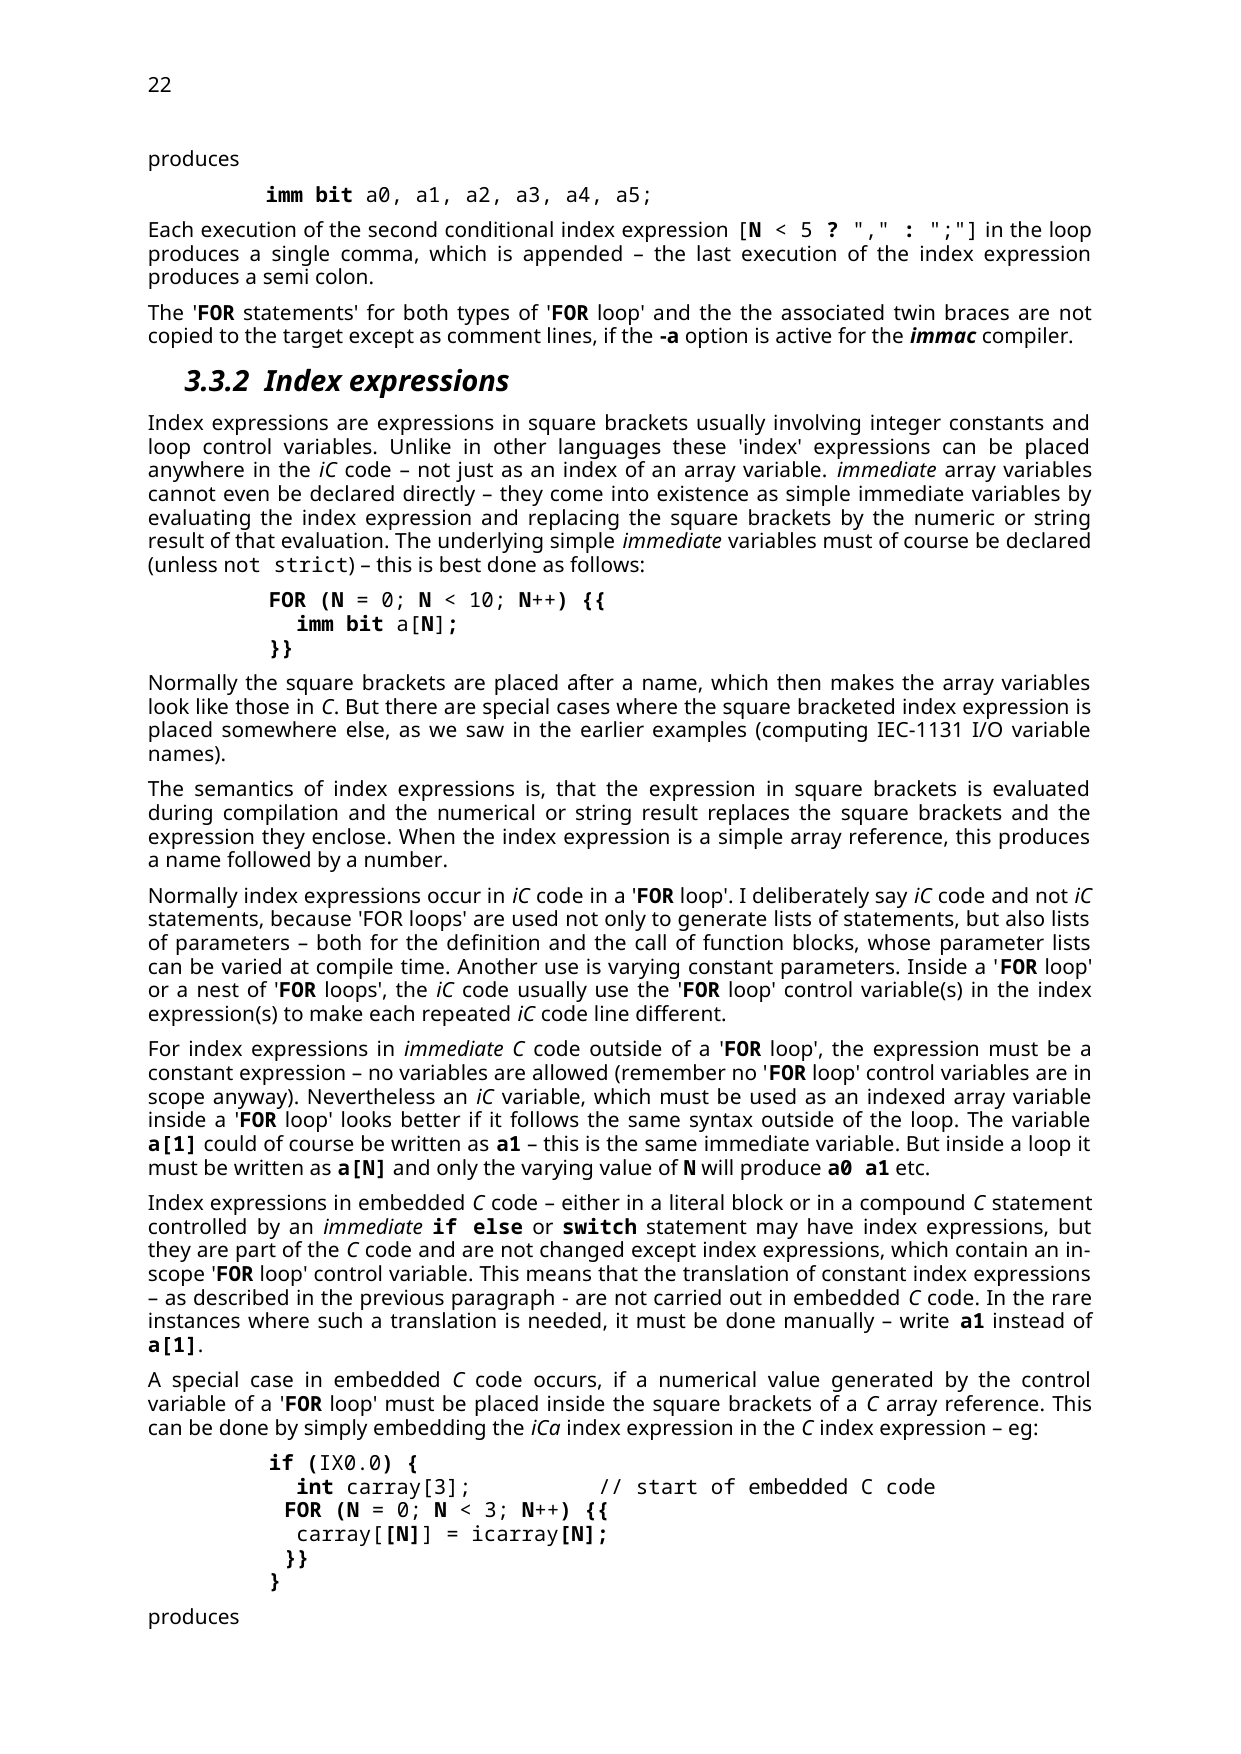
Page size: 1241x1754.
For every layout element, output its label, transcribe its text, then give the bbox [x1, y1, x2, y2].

text Index expressions are expressions in square brackets usually involving integer constants and loop control variables. Unlike in other languages these 'index' expressions can be placed anywhere in the iC code – not just as an index of an array variable. immediate array variables cannot even be declared directly – they come into existence as simple immediate variables by evaluating the index expression and replacing the square brackets by the numeric or string result of that evaluation. The underlying simple immediate variables must of course be declared (unless not strict) – this is best done as follows: [148, 412, 1092, 577]
text Normally index expressions occur in iC code in a 'FOR loop'. I deliberately say iC code and not iC statements, because 'FOR loops' are used not only to generate lists of statements, but also lists of parameters – both for the definition and the call of function blocks, whose parameter lists can be varied at compile time. Another use is varying constant parameters. Inside a 'FOR loop' or a nest of 'FOR loops', the iC code usually use the 'FOR loop' control variable(s) in the index expression(s) to make each repeated iC code line different. [148, 884, 1092, 1026]
text Each execution of the second conditional index expression [N < 5 ? "," : ";"] in the loop produces a single comma, which is appended – the last execution of the index expression produces a semi colon. [148, 218, 1092, 289]
text For index expressions in immediate C code outside of a 'FOR loop', the expression must be a constant expression – no variables are allowed (remember no 'FOR loop' control variables are in scope anyway). Nevertheless an iC variable, which must be used as an indexed array variable inside a 'FOR loop' looks better if it follows the same syntax outside of the loop. The variable a[1] could of course be written as a1 – this is the same immediate variable. But inside a loop it must be written as a[N] and only the varying value of N will produce a0 a1 etc. [148, 1038, 1092, 1180]
subtitle Index expressions [184, 360, 1092, 400]
text imm bit a0, a1, a2, a3, a4, a5; [265, 183, 1092, 207]
text if (IX0.0) { int carray[3]; // start of embedded C code FOR (N = 0; N < 3; N++) {{ carray[[N]] = icarray[N]; }} } [268, 1452, 1092, 1593]
text A special case in embedded C code occurs, if a numerical value generated by the control variable of a 'FOR loop' must be placed inside the square brackets of a C array reference. This can be done by simply embedding the iCa index expression in the C index expression – eg: [148, 1369, 1092, 1440]
text produces [148, 148, 1092, 171]
text produces [148, 1605, 1092, 1629]
text Normally the square brackets are placed after a name, which then makes the array variables look like those in C. But there are special cases where the square bracketed index expression is placed somewhere else, as we saw in the earlier examples (computing IEC-1131 I/O variable names). [148, 672, 1092, 766]
text The semantics of index expressions is, that the expression in square brackets is evaluated during compilation and the numerical or string result replaces the square brackets and the expression they enclose. When the index expression is a simple array reference, this produces a name followed by a number. [148, 778, 1092, 872]
text The 'FOR statements' for both types of 'FOR loop' and the the associated twin braces are not copied to the target except as comment lines, if the -a option is active for the immac compiler. [148, 301, 1092, 348]
text Index expressions in embedded C code – either in a literal block or in a compound C statement controlled by an immediate if else or switch statement may have index expressions, but they are part of the C code and are not changed except index expressions, which contain an in-scope 'FOR loop' control variable. This means that the translation of constant index expressions – as described in the previous paragraph - are not carried out in embedded C code. In the rare instances where such a translation is needed, it must be done manually – write a1 instead of a[1]. [148, 1192, 1092, 1357]
text FOR (N = 0; N < 10; N++) {{ imm bit a[N]; }} [268, 589, 1092, 660]
